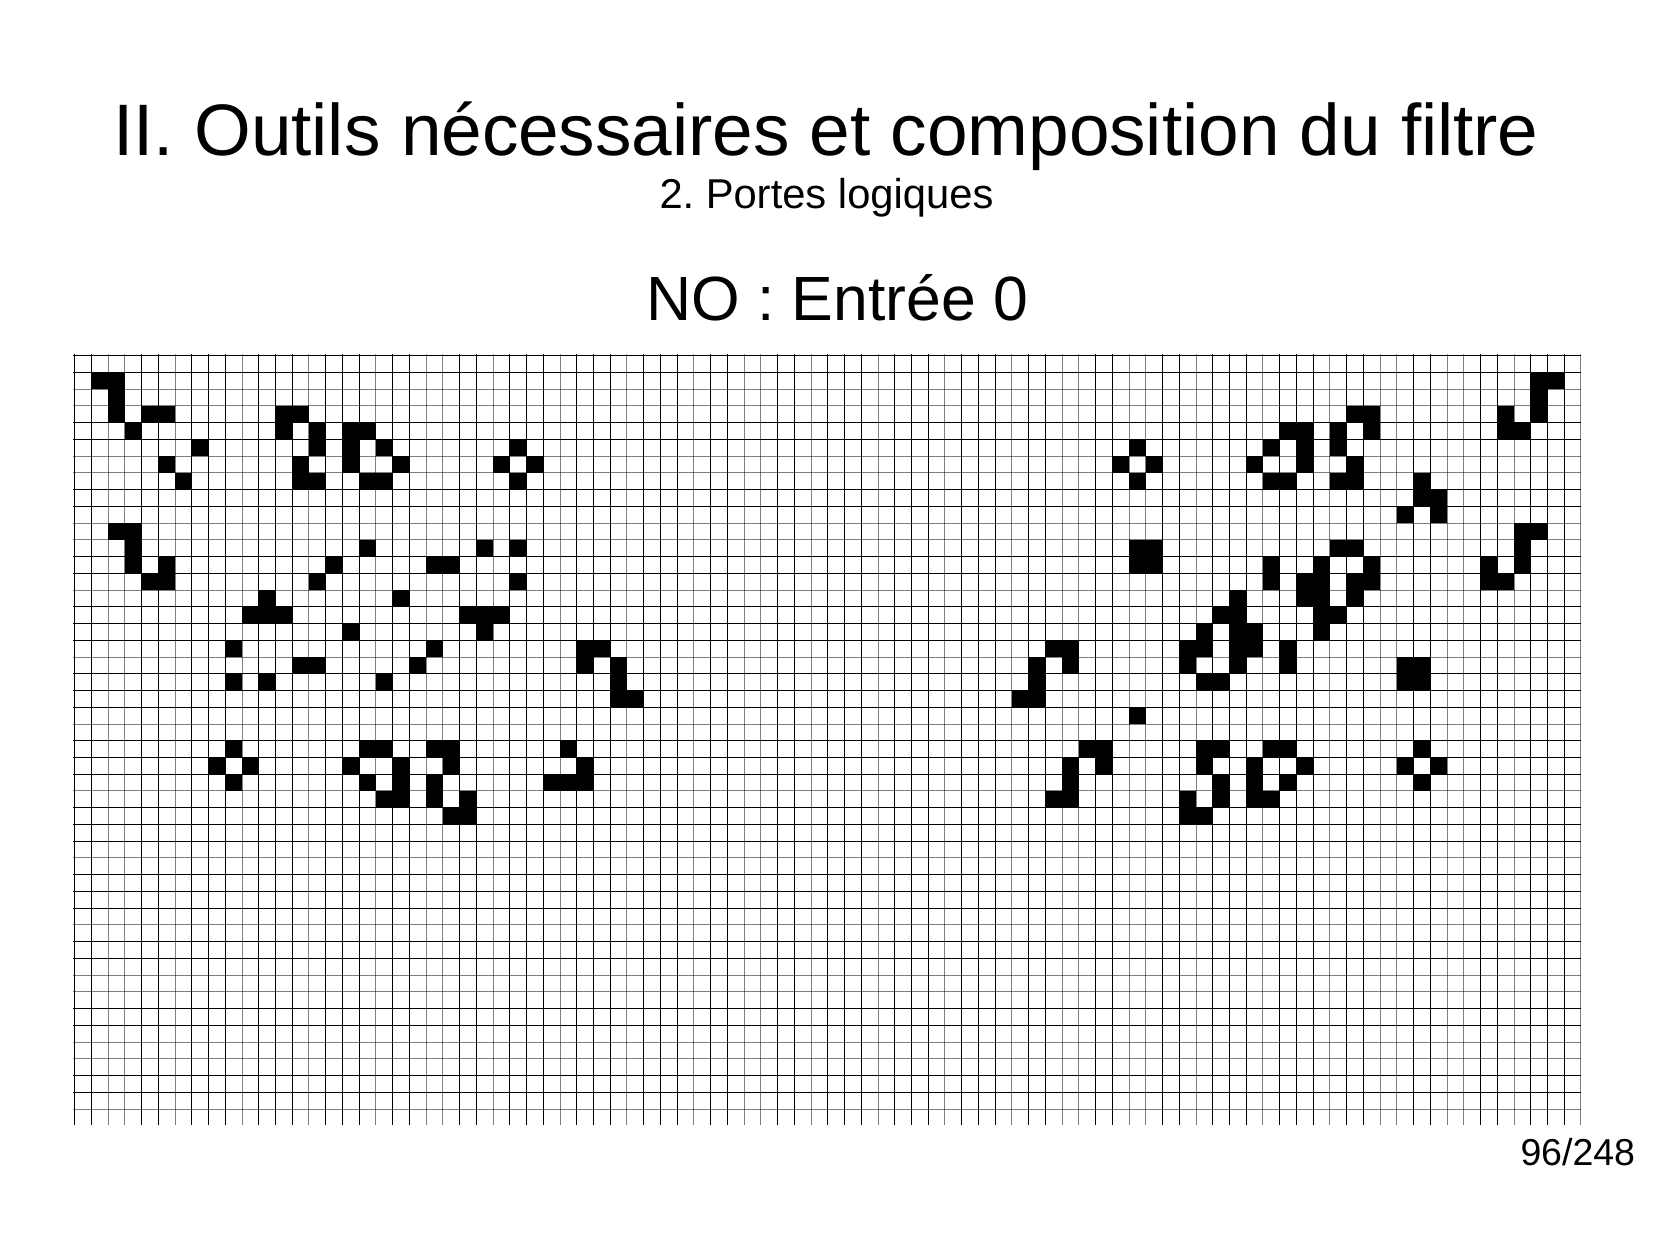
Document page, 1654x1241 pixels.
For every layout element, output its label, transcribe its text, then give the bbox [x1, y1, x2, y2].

text_box NO : Entrée 0 [631, 256, 1044, 342]
title II. Outils nécessaires et composition du filtre 2. Portes logiques [82, 49, 1571, 257]
text_box <number>/248 [1505, 1124, 1654, 1182]
picture [73, 354, 1581, 1125]
